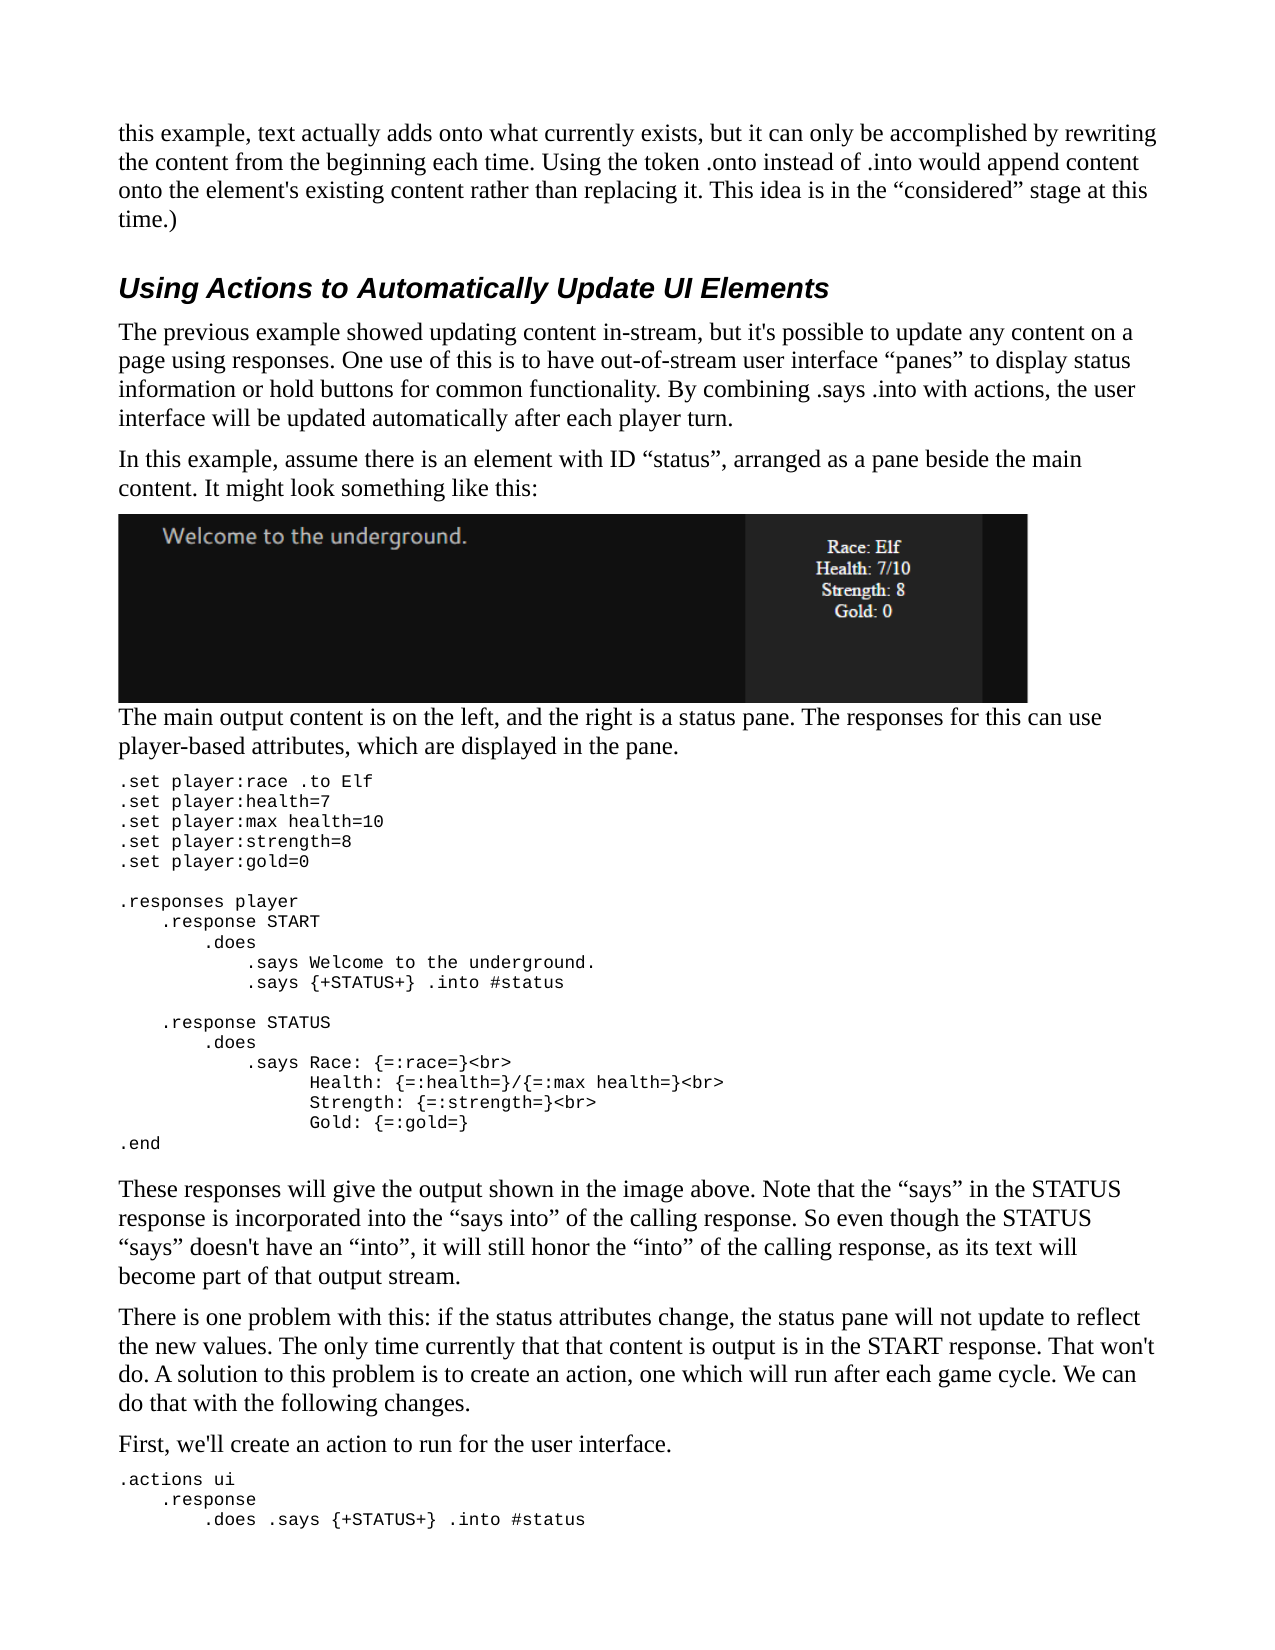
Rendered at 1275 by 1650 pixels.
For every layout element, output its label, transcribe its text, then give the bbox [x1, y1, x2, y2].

text .says Race: {=:race=}<br> [118, 1054, 1157, 1074]
text .set player:race .to Elf [118, 772, 1157, 792]
text .says Welcome to the underground. [118, 953, 1157, 973]
text .set player:gold=0 [118, 853, 1157, 873]
text .set player:strength=8 [118, 833, 1157, 853]
text In this example, assume there is an element with ID “status”, arranged as a pane beside the main content. It might look something like this: [118, 444, 1157, 502]
text .response STATUS [118, 1014, 1157, 1034]
text .does [118, 1034, 1157, 1054]
text .end [118, 1134, 1157, 1154]
text .response START [118, 913, 1157, 933]
text .does [118, 933, 1157, 953]
text Health: {=:health=}/{=:max health=}<br> [118, 1074, 1157, 1094]
text Strength: {=:strength=}<br> [118, 1094, 1157, 1114]
text .does .says {+STATUS+} .into #status [118, 1511, 1157, 1531]
text The previous example showed updating content in-stream, but it's possible to update any content on a page using responses. One use of this is to have out-of-stream user interface “panes” to display status information or hold buttons for common functionality. By combining .says .into with actions, the user interface will be updated automatically after each player turn. [118, 317, 1157, 432]
text .set player:health=7 [118, 792, 1157, 813]
text These responses will give the output shown in the image above. Note that the “says” in the STATUS response is incorporated into the “says into” of the calling response. So even though the STATUS “says” doesn't have an “into”, it will still honor the “into” of the calling response, as its text will become part of that output stream. [118, 1174, 1157, 1289]
text .responses player [118, 893, 1157, 913]
text First, we'll create an action to run for the user interface. [118, 1429, 1157, 1458]
subtitle Using Actions to Automatically Update UI Elements [118, 271, 1157, 304]
text .set player:max health=10 [118, 813, 1157, 833]
text .actions ui [118, 1471, 1157, 1491]
text The main output content is on the left, and the right is a status pane. The responses for this can use player-based attributes, which are displayed in the pane. [118, 703, 1157, 760]
picture [118, 514, 1030, 703]
text this example, text actually adds onto what currently exists, but it can only be accomplished by rewriting the content from the beginning each time. Using the token .onto instead of .into would append content onto the element's existing content rather than replacing it. This idea is in the “considered” stage at this time.) [118, 118, 1157, 233]
text .says {+STATUS+} .into #status [118, 973, 1157, 993]
text Gold: {=:gold=} [118, 1114, 1157, 1134]
text There is one problem with this: if the status attributes change, the status pane will not update to reflect the new values. The only time currently that that content is output is in the START response. That won't do. A solution to this problem is to create an action, one which will run after each game cycle. We can do that with the following changes. [118, 1302, 1157, 1417]
text .response [118, 1491, 1157, 1511]
